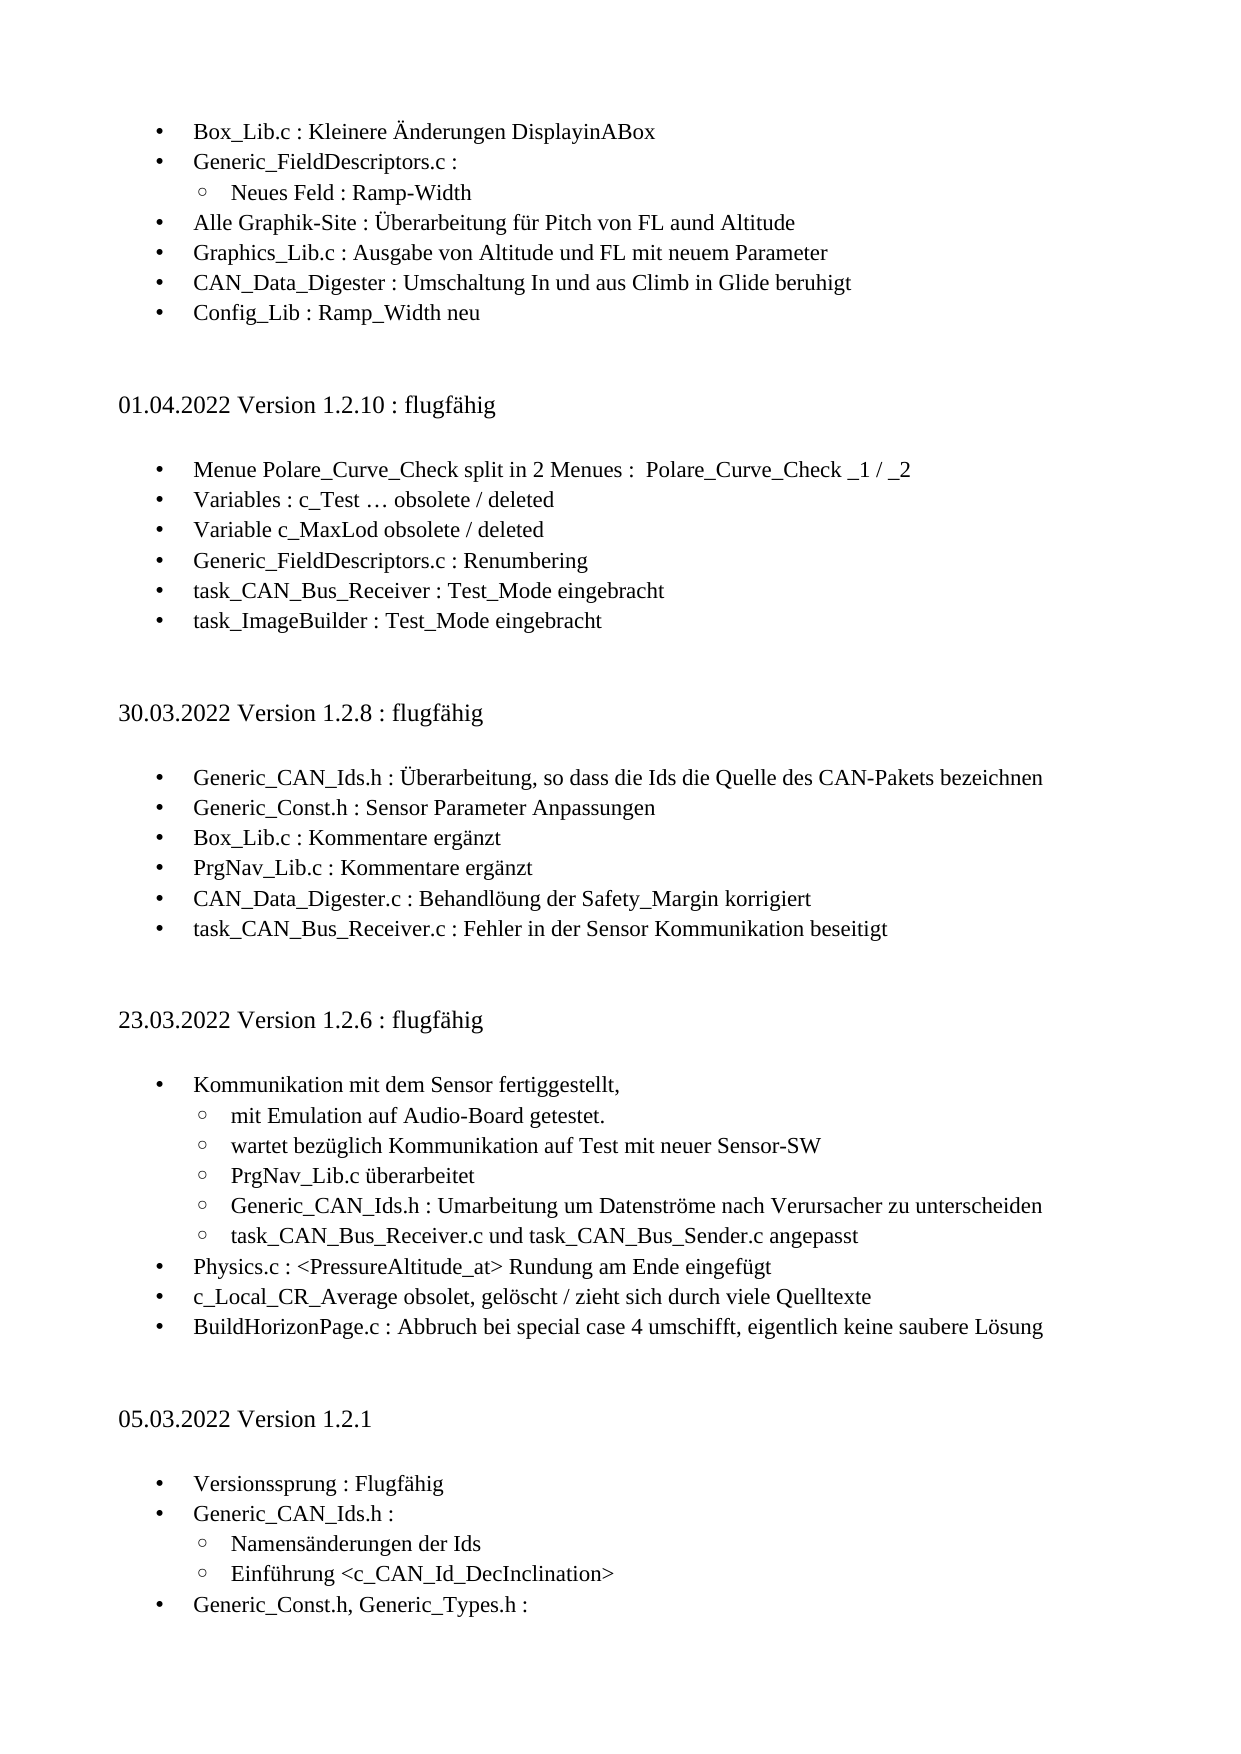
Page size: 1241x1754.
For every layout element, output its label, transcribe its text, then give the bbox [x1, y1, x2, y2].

text 01.04.2022 Version 1.2.10 : flugfähig [118, 390, 1122, 419]
list Generic_CAN_Ids.h : Überarbeitung, so dass die Ids die Quelle des CAN-Pakets bezeichnen [156, 764, 1122, 790]
list Physics.c : <PressureAltitude_at> Rundung am Ende eingefügt [156, 1253, 1122, 1279]
list Kommunikation mit dem Sensor fertiggestellt, [156, 1071, 1122, 1098]
text 23.03.2022 Version 1.2.6 : flugfähig [118, 1005, 1122, 1034]
list Generic_FieldDescriptors.c : [156, 148, 1122, 175]
list Generic_Const.h : Sensor Parameter Anpassungen [156, 794, 1122, 820]
list wartet bezüglich Kommunikation auf Test mit neuer Sensor-SW [193, 1132, 1122, 1158]
list CAN_Data_Digester : Umschaltung In und aus Climb in Glide beruhigt [156, 269, 1122, 296]
list Box_Lib.c : Kleinere Änderungen DisplayinABox [156, 118, 1122, 144]
list Generic_CAN_Ids.h : Umarbeitung um Datenströme nach Verursacher zu unterscheiden [193, 1192, 1122, 1219]
list task_CAN_Bus_Receiver.c und task_CAN_Bus_Sender.c angepasst [193, 1222, 1122, 1249]
list Neues Feld : Ramp-Width [193, 178, 1122, 205]
list Graphics_Lib.c : Ausgabe von Altitude und FL mit neuem Parameter [156, 239, 1122, 265]
list Alle Graphik-Site : Überarbeitung für Pitch von FL aund Altitude [156, 209, 1122, 235]
list task_ImageBuilder : Test_Mode eingebracht [156, 607, 1122, 633]
text 05.03.2022 Version 1.2.1 [118, 1404, 1122, 1432]
text 30.03.2022 Version 1.2.8 : flugfähig [118, 698, 1122, 726]
list Generic_FieldDescriptors.c : Renumbering [156, 547, 1122, 573]
list Menue Polare_Curve_Check split in 2 Menues : Polare_Curve_Check _1 / _2 [156, 456, 1122, 482]
list Variable c_MaxLod obsolete / deleted [156, 516, 1122, 543]
list Config_Lib : Ramp_Width neu [156, 299, 1122, 326]
list Generic_CAN_Ids.h : [156, 1500, 1122, 1526]
list Einführung <c_CAN_Id_DecInclination> [193, 1560, 1122, 1587]
list Generic_Const.h, Generic_Types.h : [156, 1591, 1122, 1617]
list Namensänderungen der Ids [193, 1530, 1122, 1557]
list Variables : c_Test … obsolete / deleted [156, 486, 1122, 513]
list Box_Lib.c : Kommentare ergänzt [156, 824, 1122, 851]
list PrgNav_Lib.c : Kommentare ergänzt [156, 854, 1122, 881]
list BuildHorizonPage.c : Abbruch bei special case 4 umschifft, eigentlich keine saubere Lösung [156, 1313, 1122, 1339]
list PrgNav_Lib.c überarbeitet [193, 1162, 1122, 1188]
list CAN_Data_Digester.c : Behandlöung der Safety_Margin korrigiert [156, 884, 1122, 911]
list mit Emulation auf Audio-Board getestet. [193, 1102, 1122, 1128]
list task_CAN_Bus_Receiver : Test_Mode eingebracht [156, 577, 1122, 603]
list task_CAN_Bus_Receiver.c : Fehler in der Sensor Kommunikation beseitigt [156, 915, 1122, 941]
list c_Local_CR_Average obsolet, gelöscht / zieht sich durch viele Quelltexte [156, 1283, 1122, 1309]
list Versionssprung : Flugfähig [156, 1470, 1122, 1496]
